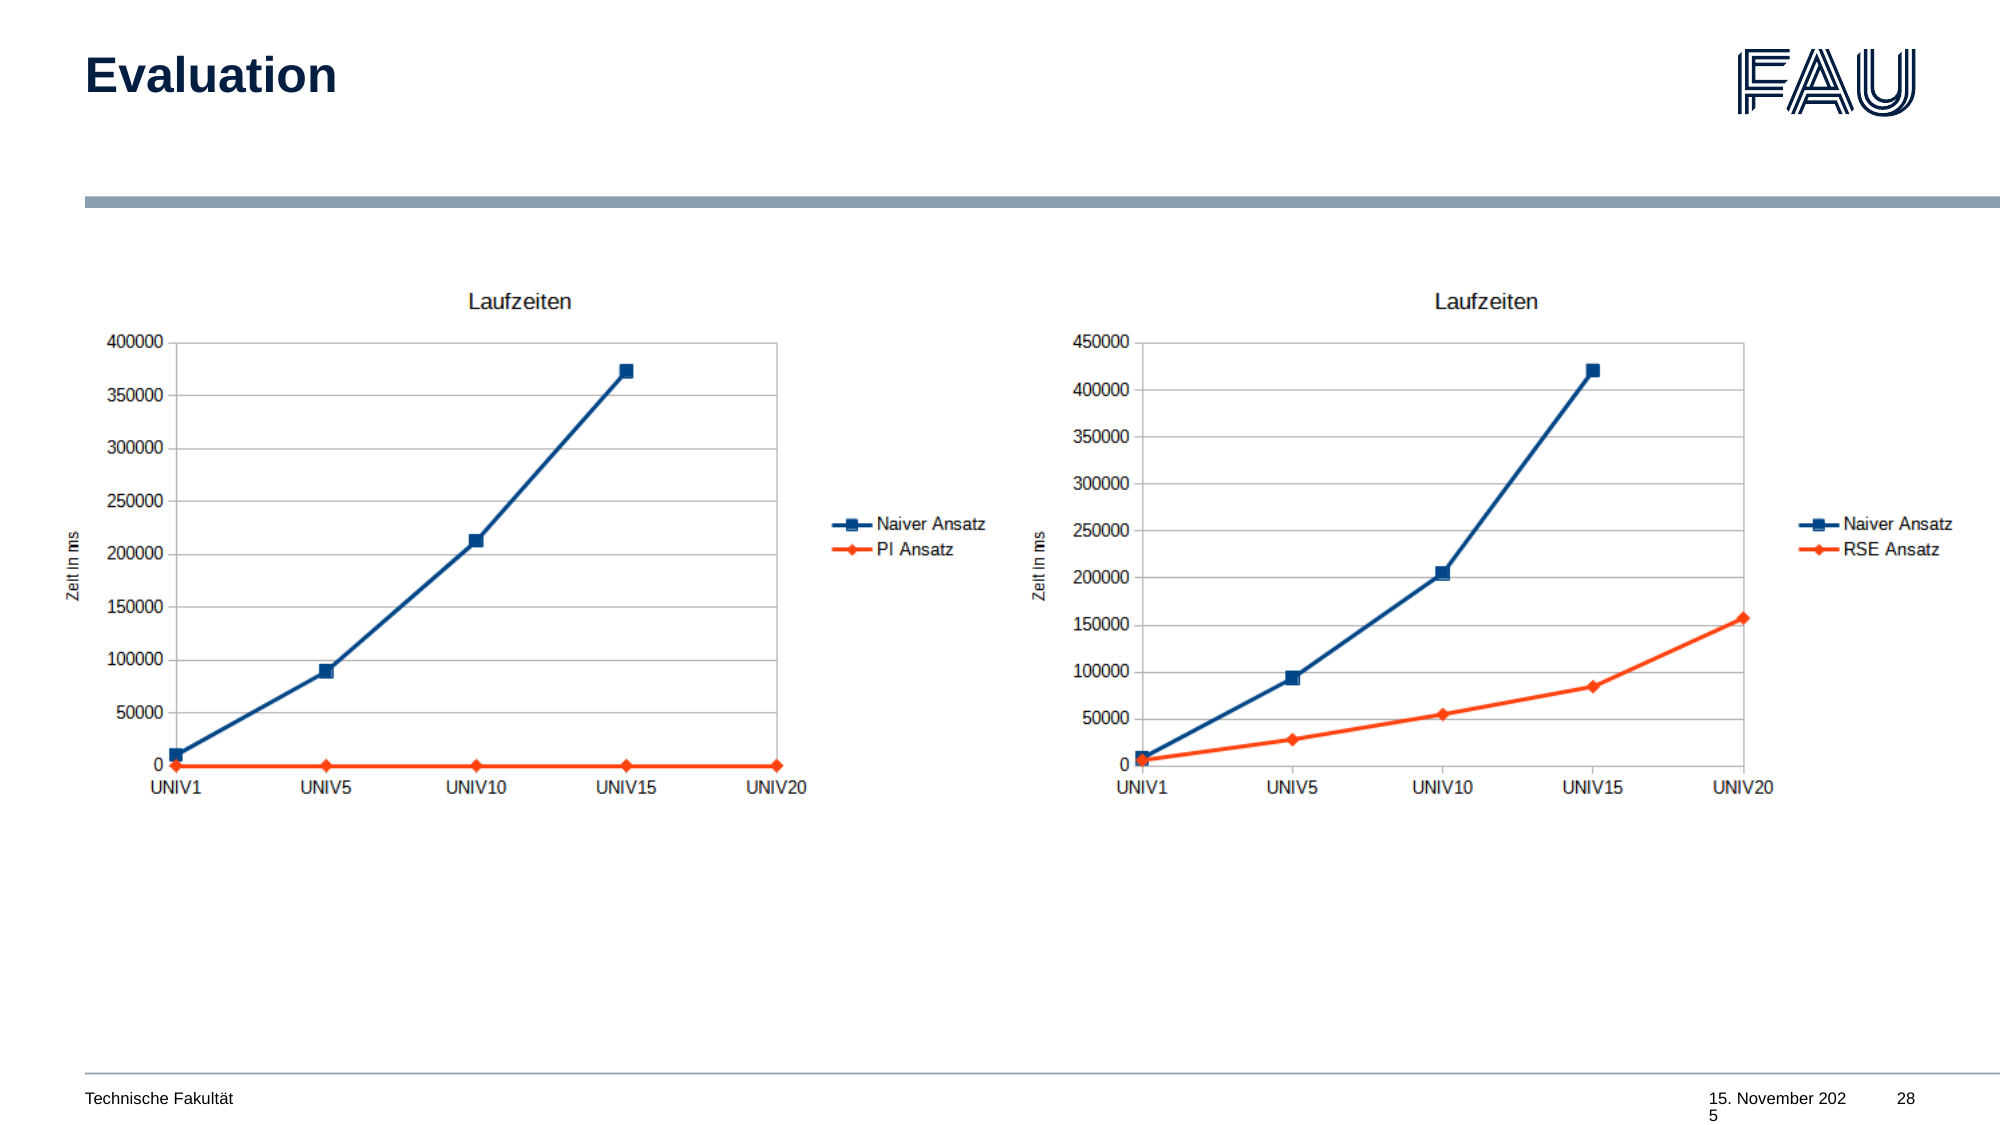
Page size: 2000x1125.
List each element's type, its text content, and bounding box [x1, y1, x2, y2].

footer Technische Fakultät [85, 1088, 1831, 1109]
title Evaluation [85, 49, 1270, 210]
slide_number [1883, 1088, 1916, 1109]
slide_number 15. November 2025 [1831, 1088, 1849, 1109]
picture [37, 265, 1971, 810]
